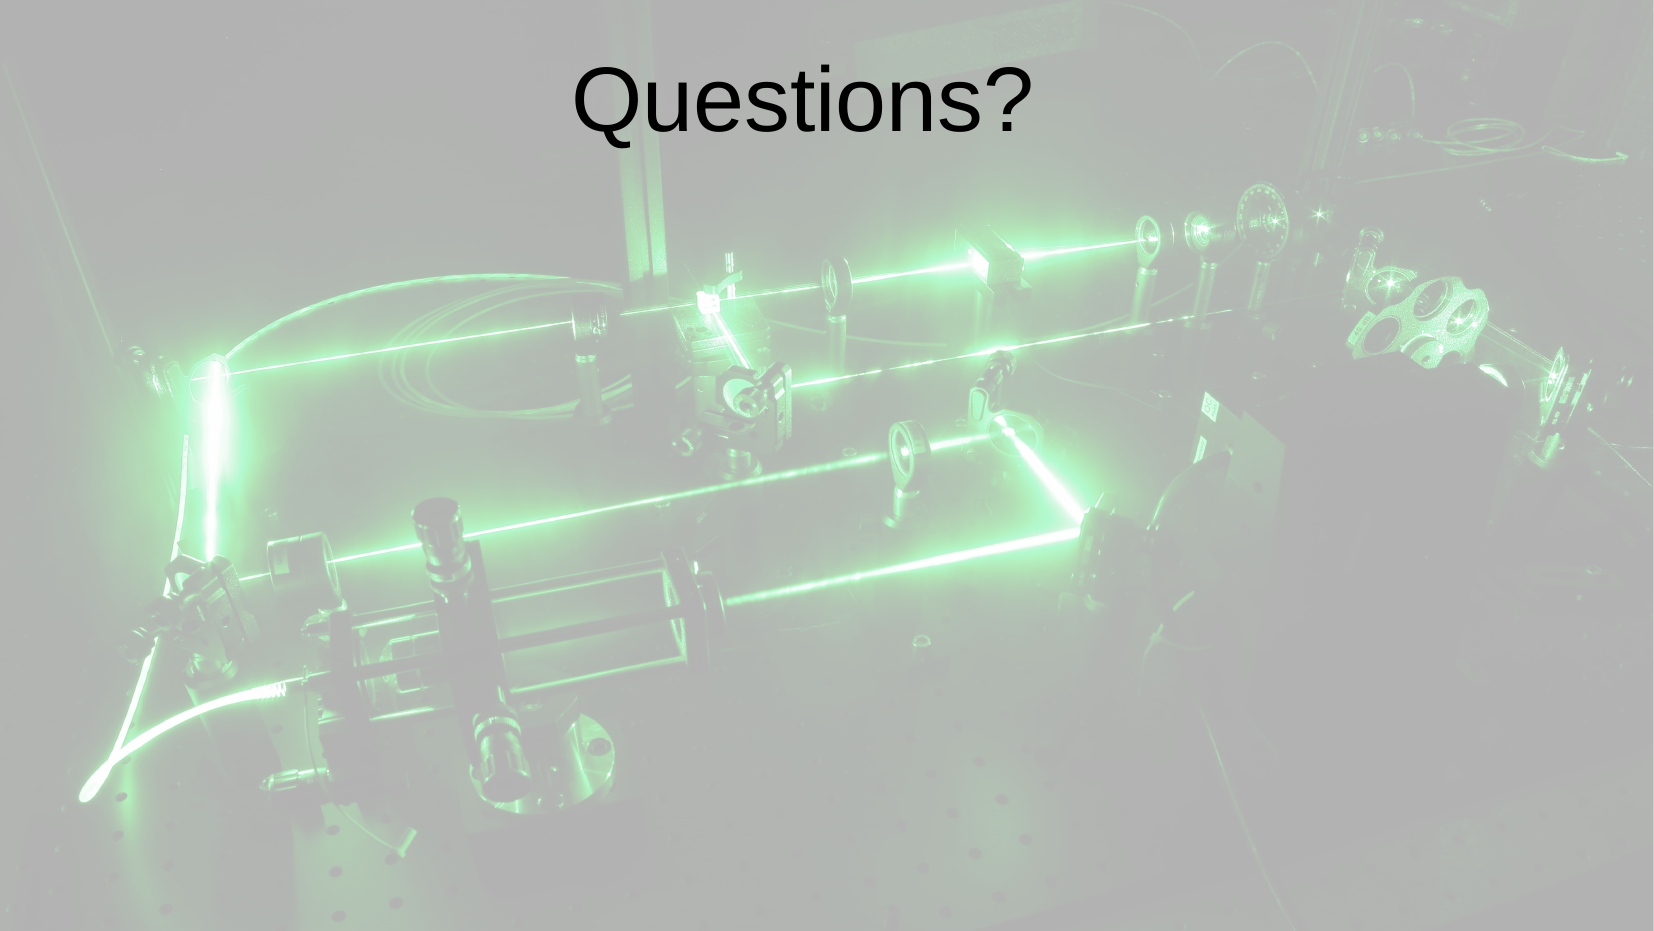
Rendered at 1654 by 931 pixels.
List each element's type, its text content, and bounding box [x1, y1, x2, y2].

title Questions? [59, 21, 1548, 178]
